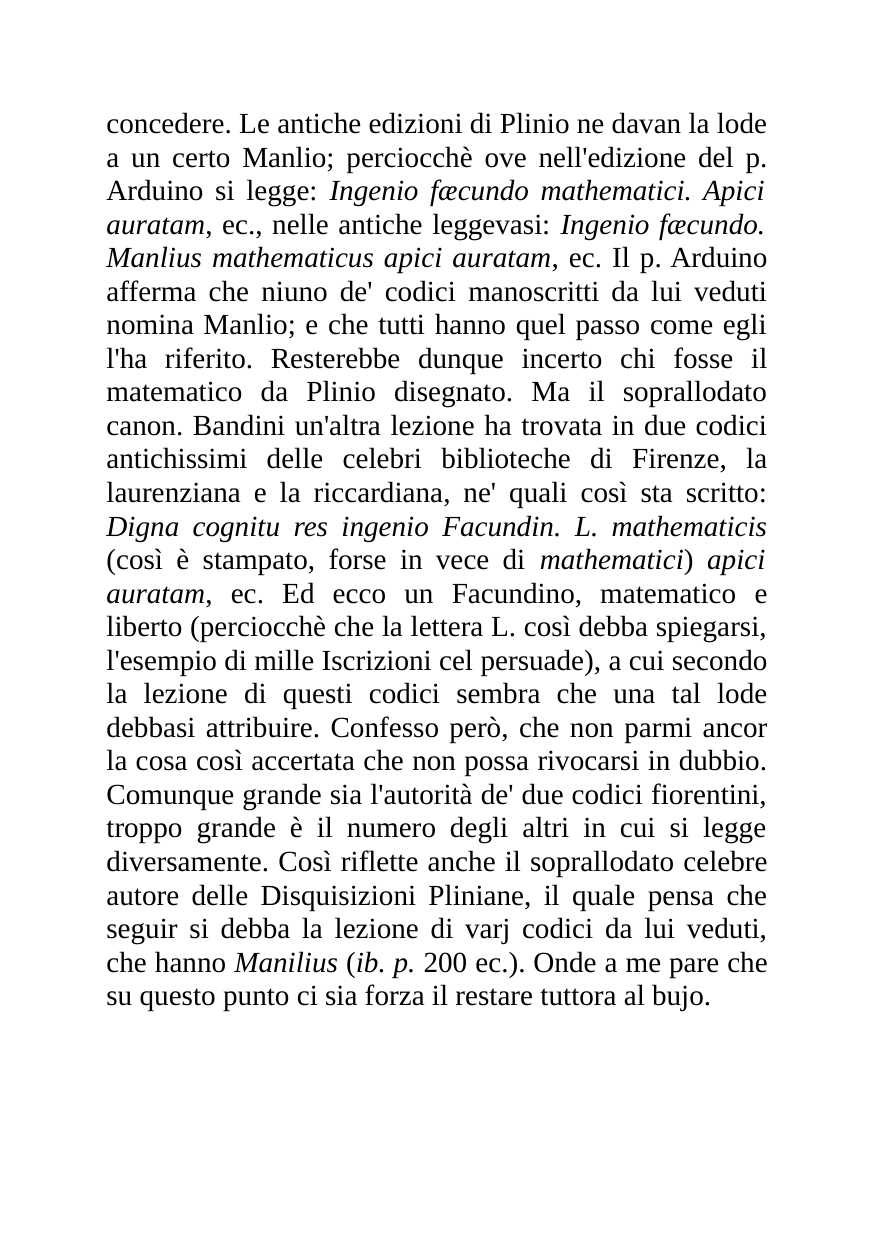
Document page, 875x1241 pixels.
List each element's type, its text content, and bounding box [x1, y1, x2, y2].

text concedere. Le antiche edizioni di Plinio ne davan la lode a un certo Manlio; perciocchè ove nell'edizione del p. Arduino si legge: Ingenio fæcundo mathematici. Apici auratam, ec., nelle antiche leggevasi: Ingenio fæcundo. Manlius mathematicus apici auratam, ec. Il p. Arduino afferma che niuno de' codici manoscritti da lui veduti nomina Manlio; e che tutti hanno quel passo come egli l'ha riferito. Resterebbe dunque incerto chi fosse il matematico da Plinio disegnato. Ma il soprallodato canon. Bandini un'altra lezione ha trovata in due codici antichissimi delle celebri biblioteche di Firenze, la laurenziana e la riccardiana, ne' quali così sta scritto: Digna cognitu res ingenio Facundin. L. mathematicis (così è stampato, forse in vece di mathematici) apici auratam, ec. Ed ecco un Facundino, matematico e liberto (perciocchè che la lettera L. così debba spiegarsi, l'esempio di mille Iscrizioni cel persuade), a cui secondo la lezione di questi codici sembra che una tal lode debbasi attribuire. Confesso però, che non parmi ancor la cosa così accertata che non possa rivocarsi in dubbio. Comunque grande sia l'autorità de' due codici fiorentini, troppo grande è il numero degli altri in cui si legge diversamente. Così riflette anche il soprallodato celebre autore delle Disquisizioni Pliniane, il quale pensa che seguir si debba la lezione di varj codici da lui veduti, che hanno Manilius (ib. p. 200 ec.). Onde a me pare che su questo punto ci sia forza il restare tuttora al bujo. [106, 106, 768, 1012]
